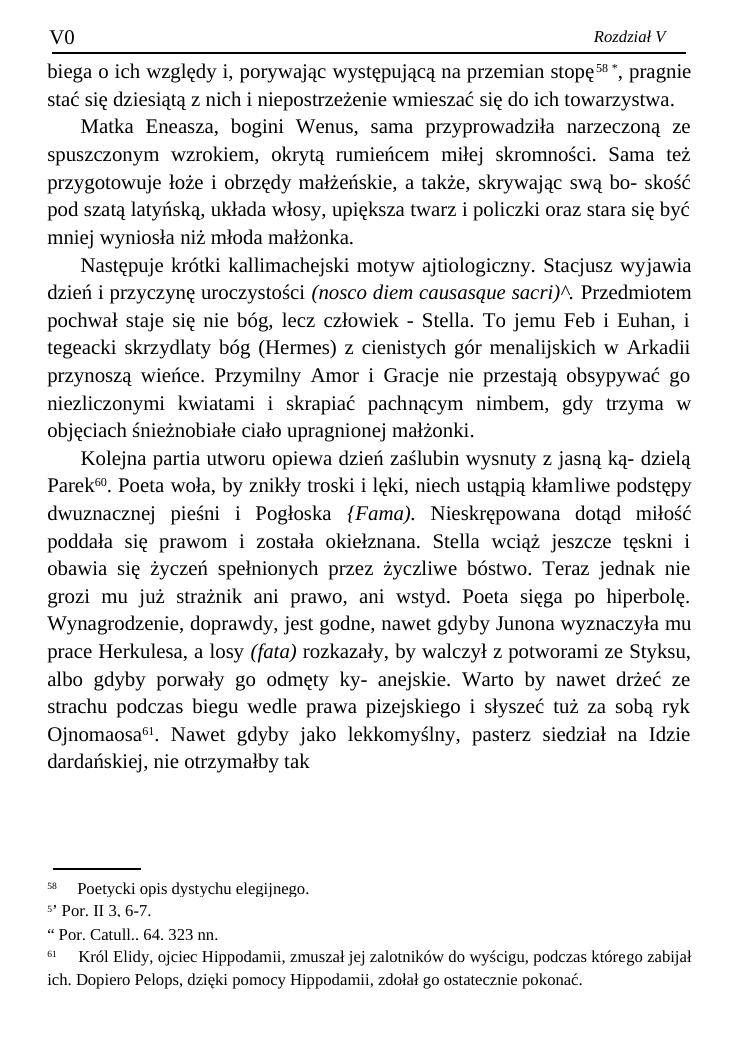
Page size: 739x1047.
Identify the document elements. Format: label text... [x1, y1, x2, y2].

text 61 Król Elidy, ojciec Hippodamii, zmuszał jej zalotników do wyścigu, podczas które­go zabijał ich. Dopiero Pelops, dzięki pomocy Hippodamii, zdołał go ostatecznie po­konać. [47, 947, 692, 989]
text Następuje krótki kallimachejski motyw ajtiologiczny. Stacjusz wy­jawia dzień i przyczynę uroczystości (nosco diem causasąue sacri)^. Przedmiotem pochwał staje się nie bóg, lecz człowiek - Stella. To jemu Feb i Euhan, i tegeacki skrzydlaty bóg (Hermes) z cienistych gór menalijskich w Arkadii przynoszą wieńce. Przymilny Amor i Gracje nie przestają obsypywać go niezliczonymi kwiatami i skrapiać pach­nącym nimbem, gdy trzyma w objęciach śnieżnobiałe ciało upragnio­nej małżonki. [47, 252, 692, 442]
text Matka Eneasza, bogini Wenus, sama przyprowadziła narzeczoną ze spuszczonym wzrokiem, okrytą rumieńcem miłej skromności. Sama też przygotowuje łoże i obrzędy małżeńskie, a także, skrywając swą bo- skość pod szatą latyńską, układa włosy, upiększa twarz i policzki oraz stara się być mniej wyniosła niż młoda małżonka. [47, 114, 692, 249]
text V0 [49, 25, 86, 49]
text Rozdział V [594, 27, 690, 46]
text 5’ Por. II 3, 6-7. [47, 901, 692, 917]
text biega o ich względy i, porywając występującą na przemian stopę58 *, pragnie stać się dziesiątą z nich i niepostrzeżenie wmieszać się do ich towarzystwa. [47, 59, 692, 111]
text “ Por. Catull., 64, 323 nn. [47, 924, 692, 940]
text 58 Poetycki opis dystychu elegijnego. [47, 879, 692, 897]
text Kolejna partia utworu opiewa dzień zaślubin wysnuty z jasną ką- dzielą Parek60. Poeta woła, by znikły troski i lęki, niech ustąpią kłam­liwe podstępy dwuznacznej pieśni i Pogłoska {Fama). Nieskrępowa­na dotąd miłość poddała się prawom i została okiełznana. Stella wciąż jeszcze tęskni i obawia się życzeń spełnionych przez życzliwe bóstwo. Teraz jednak nie grozi mu już strażnik ani prawo, ani wstyd. Poeta sięga po hiperbolę. Wynagrodzenie, doprawdy, jest godne, nawet gdy­by Junona wyznaczyła mu prace Herkulesa, a losy (fata) rozkazały, by walczył z potworami ze Styksu, albo gdyby porwały go odmęty ky- anejskie. Warto by nawet drżeć ze strachu podczas biegu wedle prawa pizejskiego i słyszeć tuż za sobą ryk Ojnomaosa61. Nawet gdyby jako lekkomyślny, pasterz siedział na Idzie dardańskiej, nie otrzymałby tak [47, 446, 692, 773]
